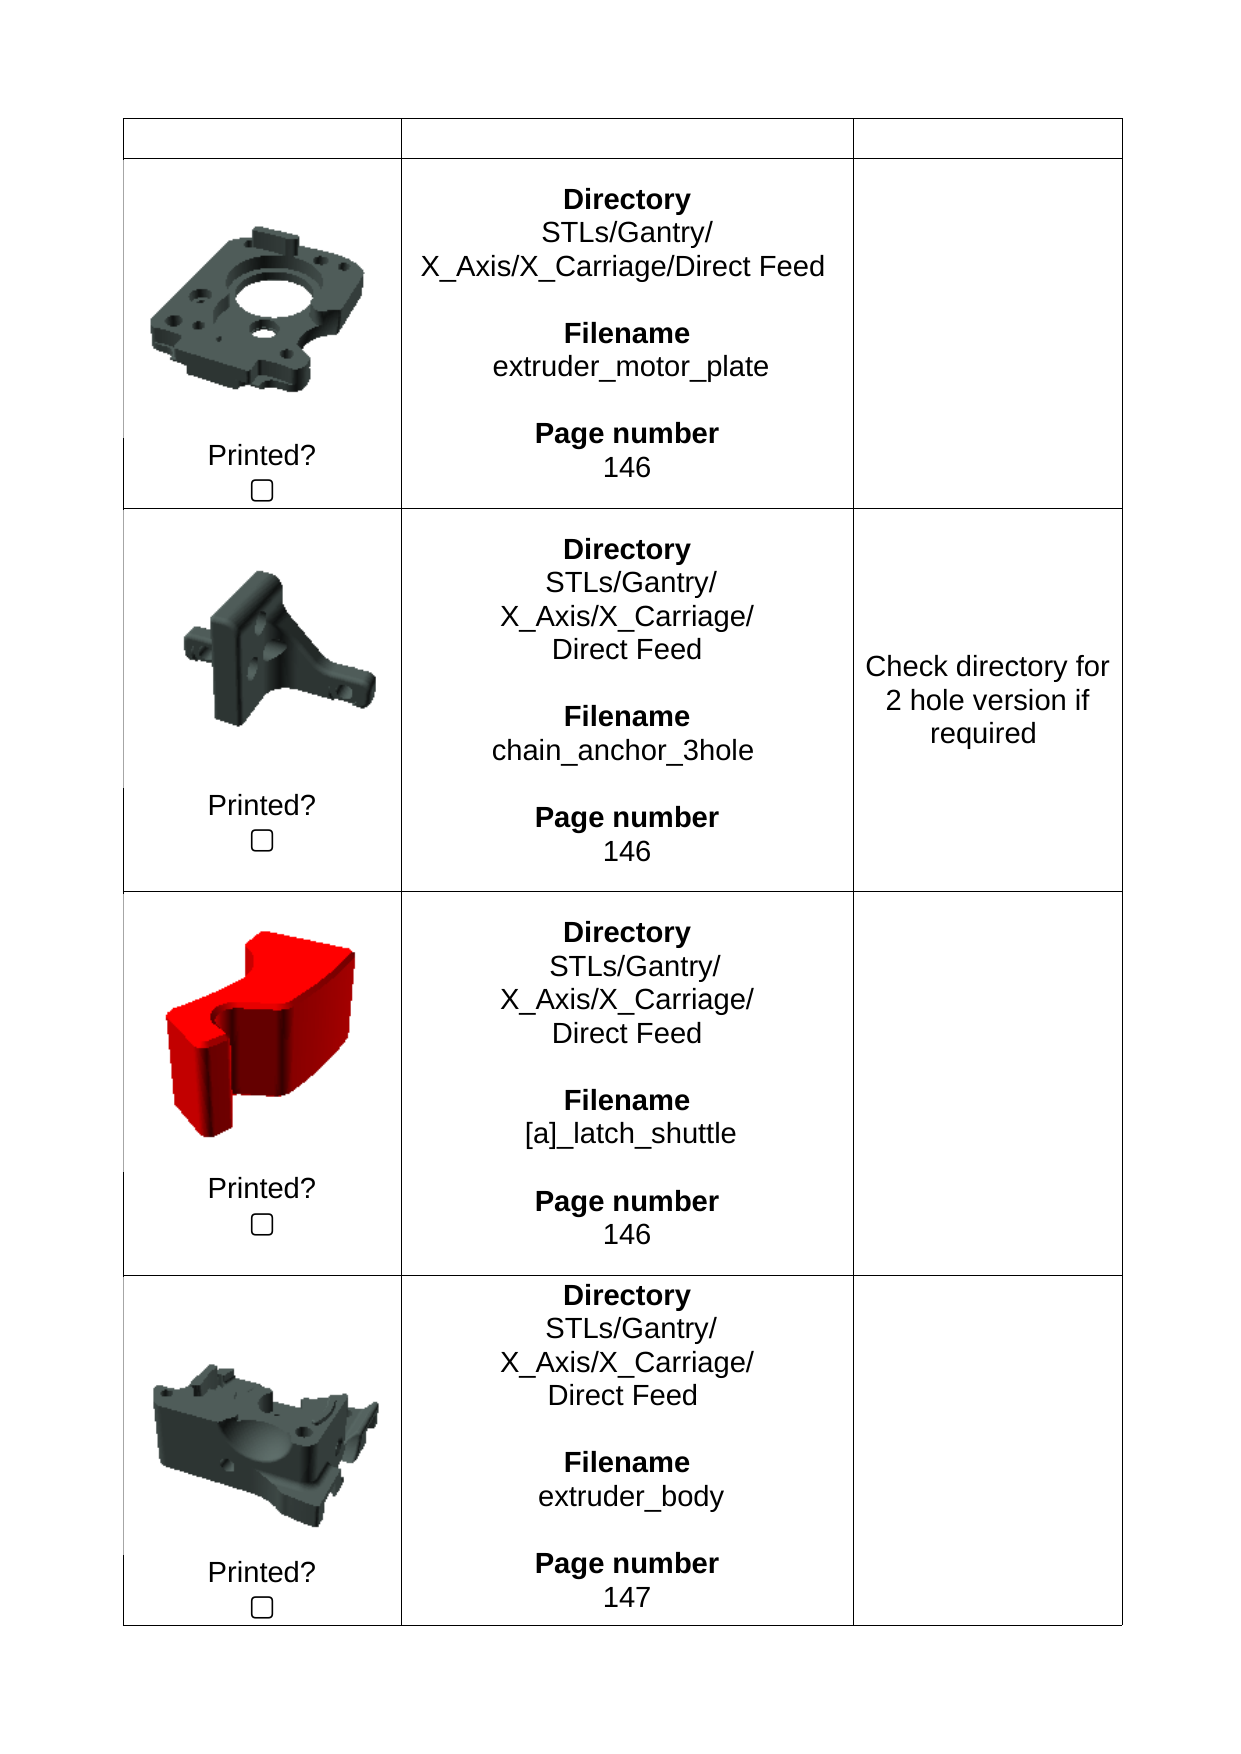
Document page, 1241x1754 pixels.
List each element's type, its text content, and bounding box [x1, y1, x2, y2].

table_cell Directory STLs/Gantry/ X_Axis/X_Carriage/Direct Feed Filename extruder_motor_plate Page number 146 [402, 159, 853, 508]
table_cell Printed? ▢ [124, 1172, 401, 1275]
picture [123, 510, 401, 788]
picture [123, 1277, 401, 1555]
table_cell Printed? ▢ [124, 788, 401, 891]
table_cell Directory STLs/Gantry/ X_Axis/X_Carriage/ Direct Feed Filename chain_anchor_3hole Page number 146 [402, 509, 853, 891]
picture [123, 894, 401, 1172]
table_cell [854, 119, 1122, 158]
table_cell Printed? ▢ [124, 1555, 401, 1625]
table_cell [854, 892, 1122, 1275]
table_cell [854, 159, 1122, 508]
table_cell [854, 1276, 1122, 1625]
table_cell [402, 119, 853, 158]
table_cell Directory STLs/Gantry/ X_Axis/X_Carriage/ Direct Feed Filename [a]_latch_shuttle Page number 146 [402, 892, 853, 1275]
table_cell [124, 119, 401, 158]
table_cell Directory STLs/Gantry/ X_Axis/X_Carriage/ Direct Feed Filename extruder_body Page number 147 [402, 1276, 853, 1625]
picture [123, 160, 401, 438]
table_cell Printed? ▢ [124, 438, 401, 508]
table_cell Check directory for 2 hole version if required [854, 509, 1122, 891]
